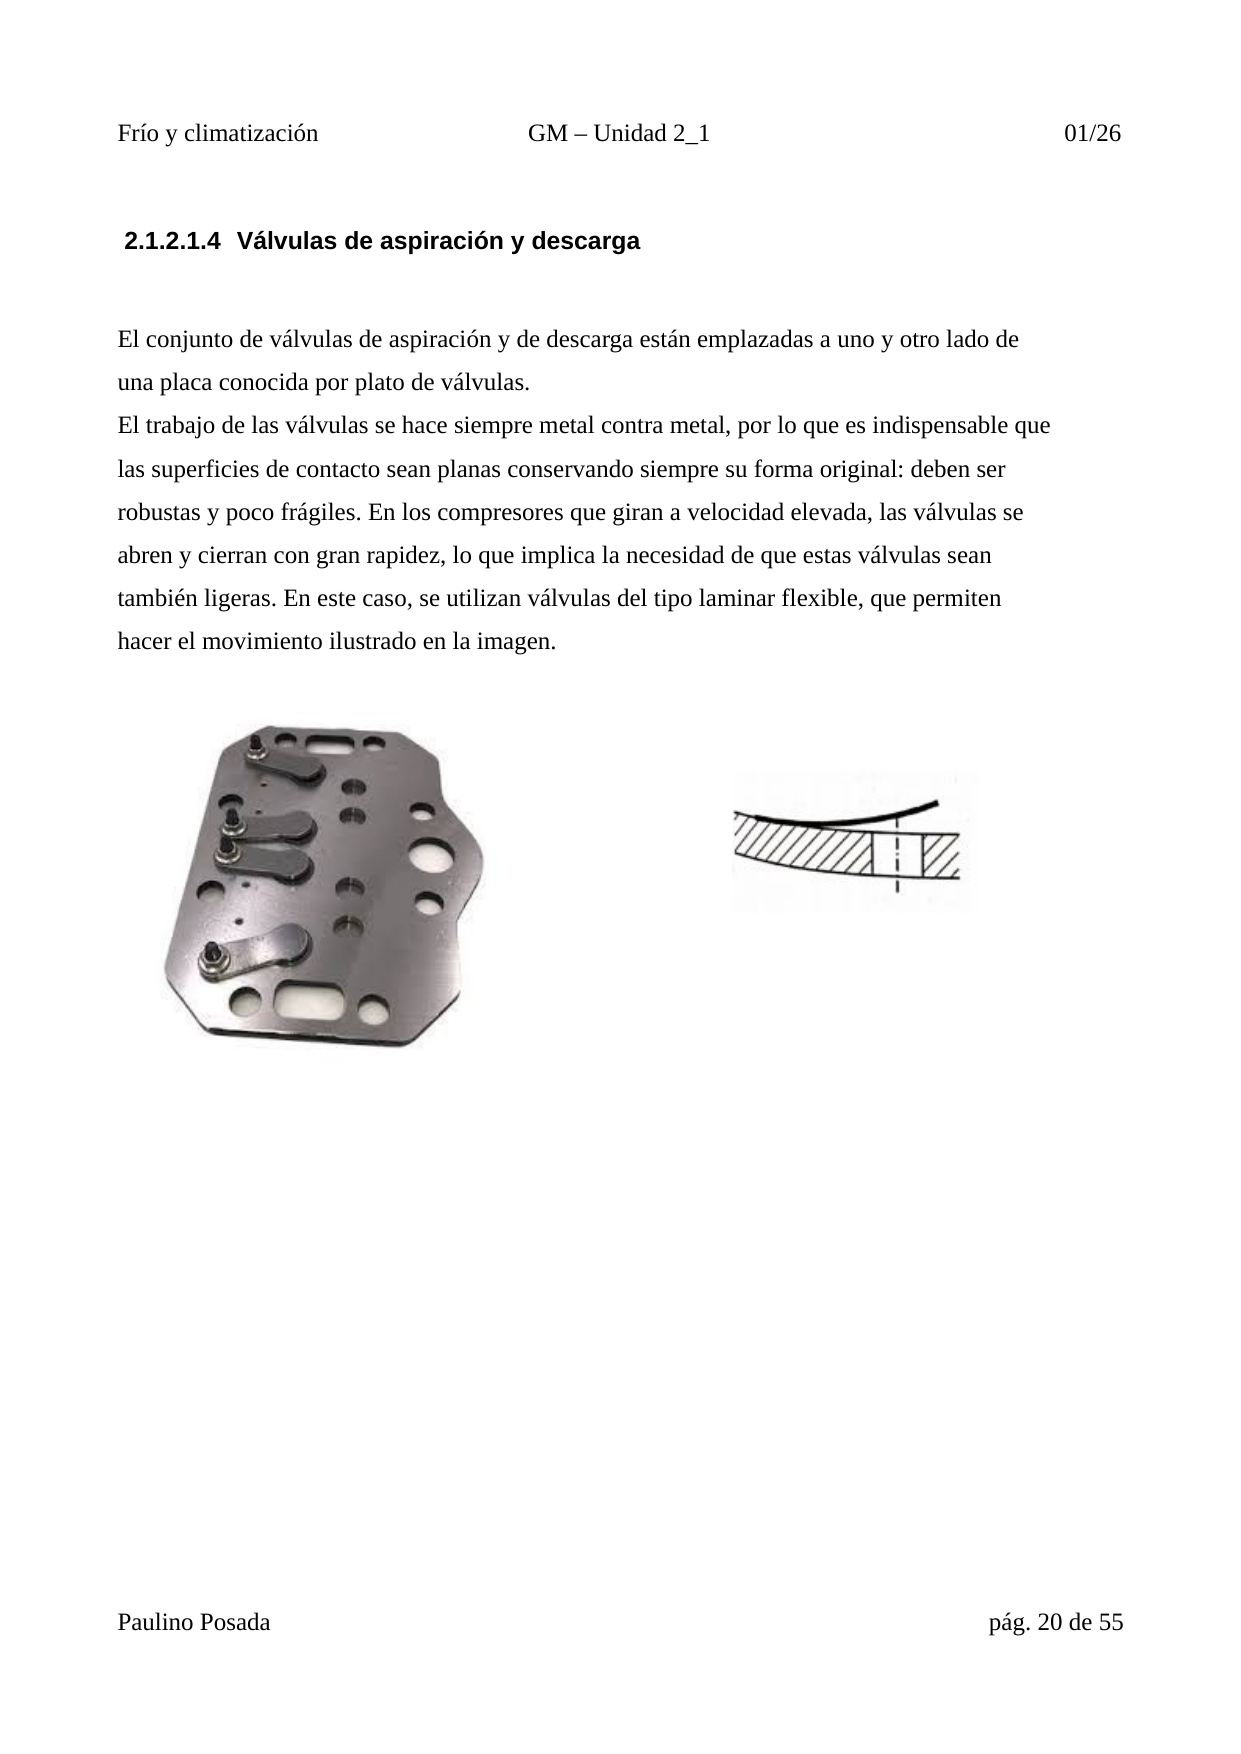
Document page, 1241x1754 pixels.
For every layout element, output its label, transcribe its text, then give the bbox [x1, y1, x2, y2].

text una placa conocida por plato de válvulas. [117, 367, 1123, 396]
text El trabajo de las válvulas se hace siempre metal contra metal, por lo que es indispensable que [117, 411, 1123, 439]
picture [148, 712, 500, 1064]
text hacer el movimiento ilustrado en la imagen. [117, 626, 1123, 655]
subtitle Válvulas de aspiración y descarga [117, 226, 1123, 254]
text El conjunto de válvulas de aspiración y de descarga están emplazadas a uno y otro lado de [117, 324, 1123, 353]
text abren y cierran con gran rapidez, lo que implica la necesidad de que estas válvulas sean [117, 540, 1123, 569]
text robustas y poco frágiles. En los compresores que giran a velocidad elevada, las válvulas se [117, 497, 1123, 526]
picture [732, 771, 979, 913]
text las superficies de contacto sean planas conservando siempre su forma original: deben ser [117, 454, 1123, 482]
text también ligeras. En este caso, se utilizan válvulas del tipo laminar flexible, que permiten [117, 583, 1123, 612]
